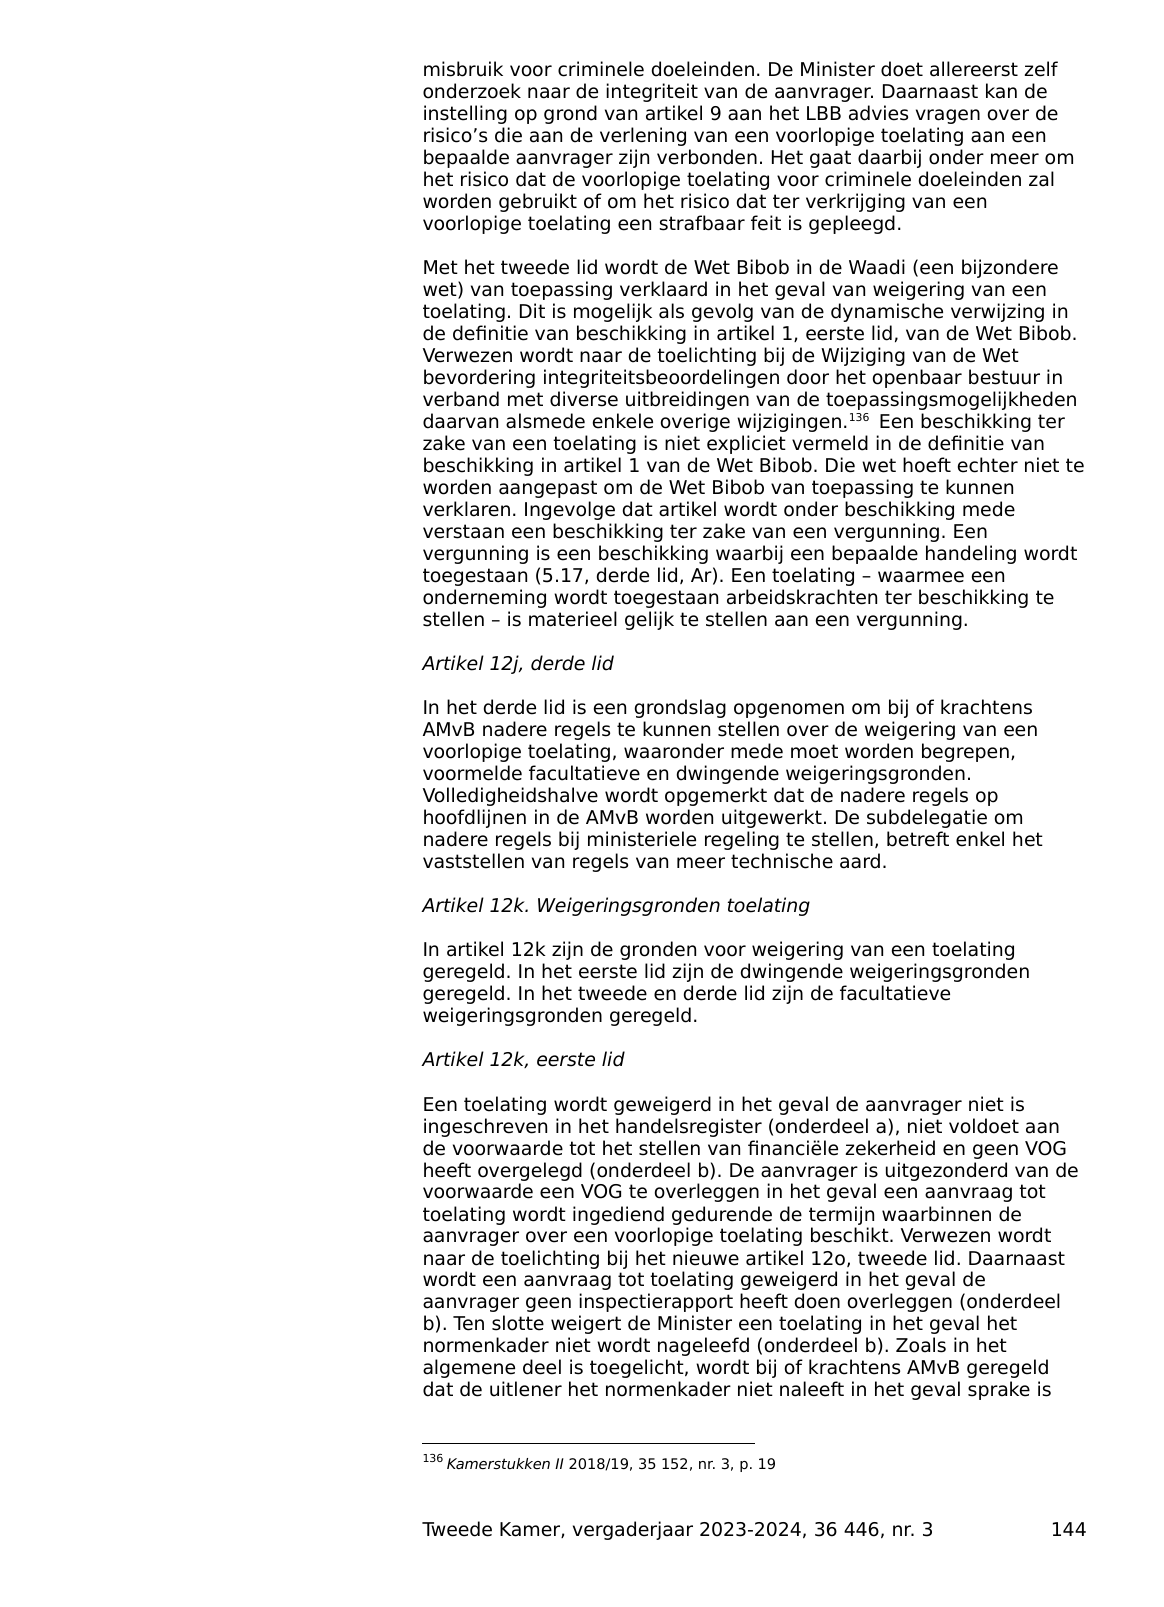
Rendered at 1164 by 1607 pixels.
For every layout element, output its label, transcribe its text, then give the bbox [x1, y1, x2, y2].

text Kamerstukken II 2018/19, 35 152, nr. 3, p. 19 [422, 1452, 1087, 1474]
text Een toelating wordt geweigerd in het geval de aanvrager niet is ingeschreven in het handelsregister (onderdeel a), niet voldoet aan de voorwaarde tot het stellen van financiële zekerheid en geen VOG heeft overgelegd (onderdeel b). De aanvrager is uitgezonderd van de voorwaarde een VOG te overleggen in het geval een aanvraag tot toelating wordt ingediend gedurende de termijn waarbinnen de aanvrager over een voorlopige toelating beschikt. Verwezen wordt naar de toelichting bij het nieuwe artikel 12o, tweede lid. Daarnaast wordt een aanvraag tot toelating geweigerd in het geval de aanvrager geen inspectierapport heeft doen overleggen (onderdeel b). Ten slotte weigert de Minister een toelating in het geval het normenkader niet wordt nageleefd (onderdeel b). Zoals in het algemene deel is toegelicht, wordt bij of krachtens AMvB geregeld dat de uitlener het normenkader niet naleeft in het geval sprake is [422, 1093, 1087, 1401]
text Met het tweede lid wordt de Wet Bibob in de Waadi (een bijzondere wet) van toepassing verklaard in het geval van weigering van een toelating. Dit is mogelijk als gevolg van de dynamische verwijzing in de definitie van beschikking in artikel 1, eerste lid, van de Wet Bibob. Verwezen wordt naar de toelichting bij de Wijziging van de Wet bevordering integriteitsbeoordelingen door het openbaar bestuur in verband met diverse uitbreidingen van de toepassingsmogelijkheden daarvan alsmede enkele overige wijzigingen. Een beschikking ter zake van een toelating is niet expliciet vermeld in de definitie van beschikking in artikel 1 van de Wet Bibob. Die wet hoeft echter niet te worden aangepast om de Wet Bibob van toepassing te kunnen verklaren. Ingevolge dat artikel wordt onder beschikking mede verstaan een beschikking ter zake van een vergunning. Een vergunning is een beschikking waarbij een bepaalde handeling wordt toegestaan (5.17, derde lid, Ar). Een toelating – waarmee een onderneming wordt toegestaan arbeidskrachten ter beschikking te stellen – is materieel gelijk te stellen aan een vergunning. [422, 257, 1087, 631]
subtitle Artikel 12k, eerste lid [422, 1049, 1087, 1071]
text misbruik voor criminele doeleinden. De Minister doet allereerst zelf onderzoek naar de integriteit van de aanvrager. Daarnaast kan de instelling op grond van artikel 9 aan het LBB advies vragen over de risico’s die aan de verlening van een voorlopige toelating aan een bepaalde aanvrager zijn verbonden. Het gaat daarbij onder meer om het risico dat de voorlopige toelating voor criminele doeleinden zal worden gebruikt of om het risico dat ter verkrijging van een voorlopige toelating een strafbaar feit is gepleegd. [422, 59, 1087, 235]
text In artikel 12k zijn de gronden voor weigering van een toelating geregeld. In het eerste lid zijn de dwingende weigeringsgronden geregeld. In het tweede en derde lid zijn de facultatieve weigeringsgronden geregeld. [422, 939, 1087, 1027]
subtitle Artikel 12j, derde lid [422, 653, 1087, 675]
subtitle Artikel 12k. Weigeringsgronden toelating [422, 895, 1087, 917]
text In het derde lid is een grondslag opgenomen om bij of krachtens AMvB nadere regels te kunnen stellen over de weigering van een voorlopige toelating, waaronder mede moet worden begrepen, voormelde facultatieve en dwingende weigeringsgronden. Volledigheidshalve wordt opgemerkt dat de nadere regels op hoofdlijnen in de AMvB worden uitgewerkt. De subdelegatie om nadere regels bij ministeriele regeling te stellen, betreft enkel het vaststellen van regels van meer technische aard. [422, 697, 1087, 873]
